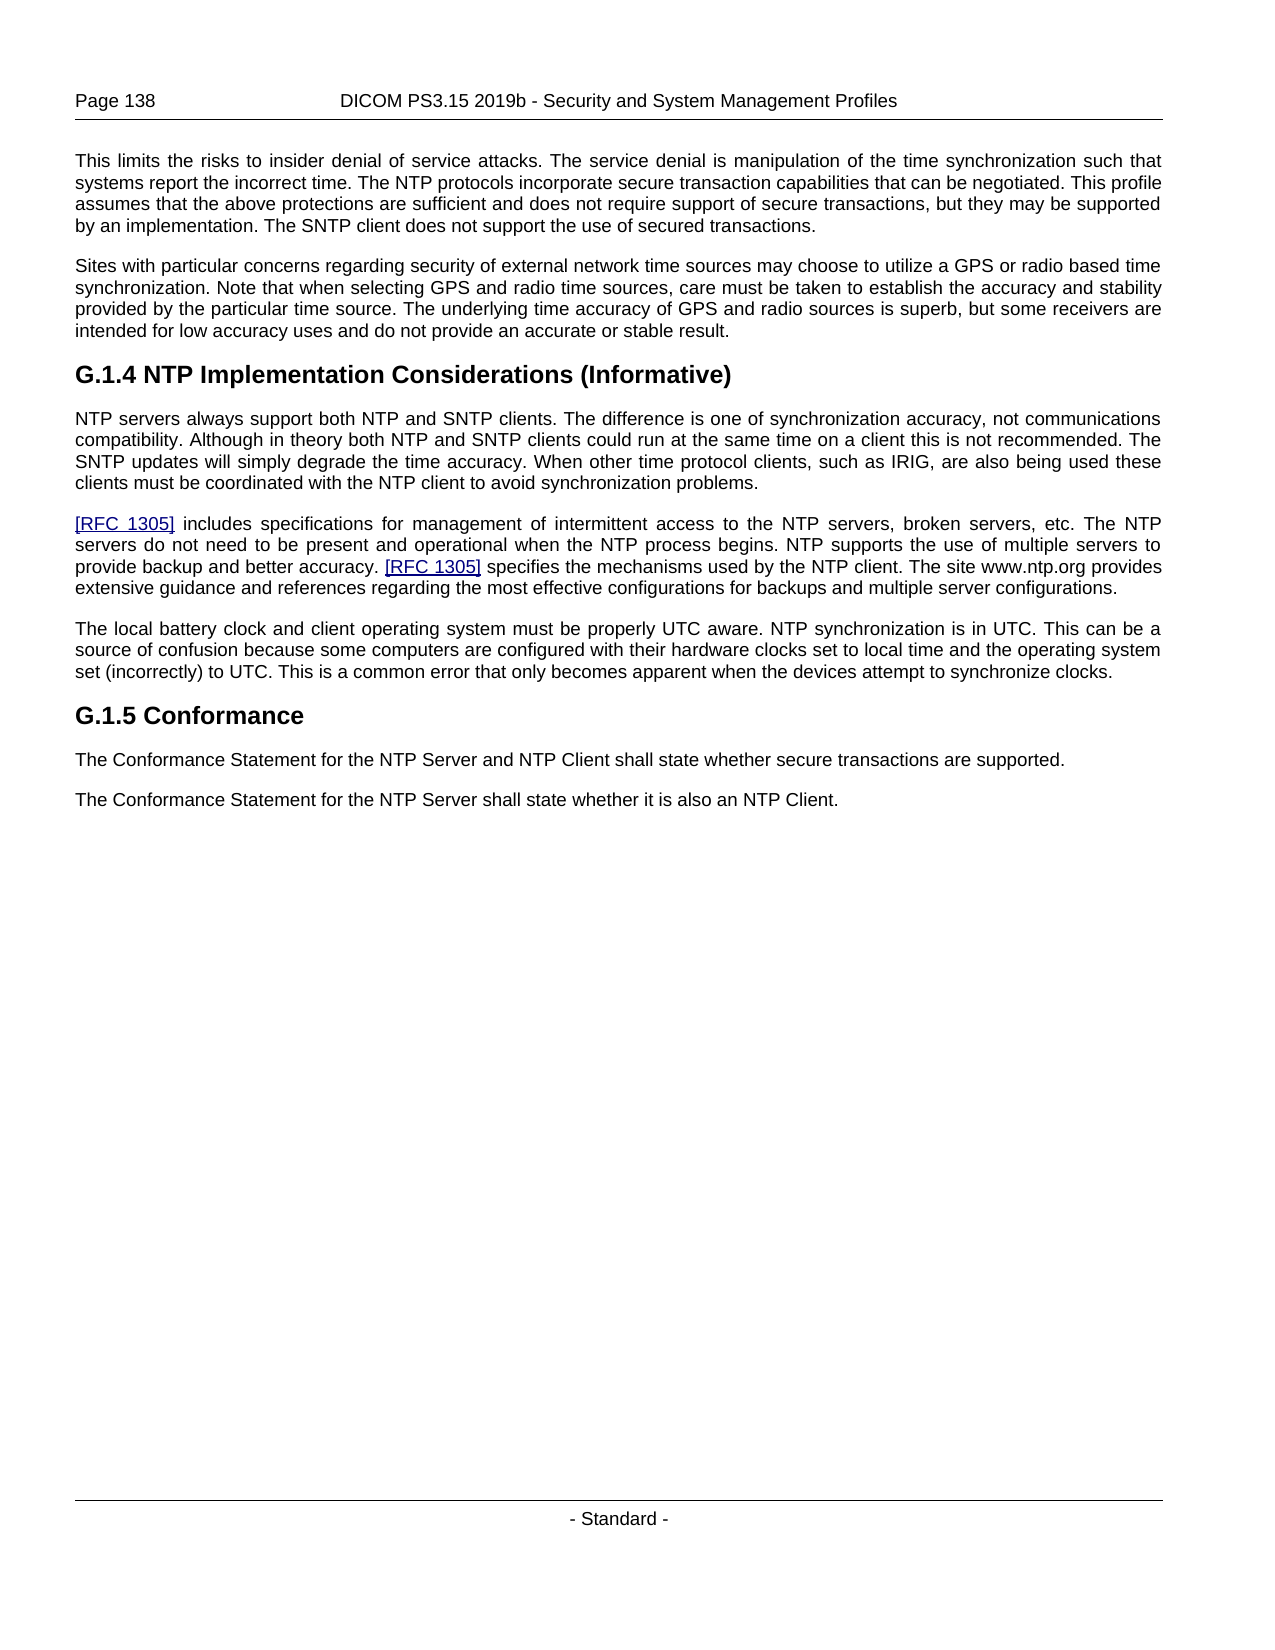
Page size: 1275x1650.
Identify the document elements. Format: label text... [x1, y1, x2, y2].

text The local battery clock and client operating system must be properly UTC aware. NTP synchronization is in UTC. This can be a source of confusion because some computers are configured with their hardware clocks set to local time and the operating system set (incorrectly) to UTC. This is a common error that only becomes apparent when the devices attempt to synchronize clocks. [75, 617, 1162, 682]
text G.1.4 NTP Implementation Considerations (Informative) [75, 360, 1162, 389]
text NTP servers always support both NTP and SNTP clients. The difference is one of synchronization accuracy, not communications compatibility. Although in theory both NTP and SNTP clients could run at the same time on a client this is not recommended. The SNTP updates will simply degrade the time accuracy. When other time protocol clients, such as IRIG, are also being used these clients must be coordinated with the NTP client to avoid synchronization problems. [75, 407, 1162, 494]
text The Conformance Statement for the NTP Server shall state whether it is also an NTP Client. [75, 789, 1162, 810]
text [RFC 1305] includes specifications for management of intermittent access to the NTP servers, broken servers, etc. The NTP servers do not need to be present and operational when the NTP process begins. NTP supports the use of multiple servers to provide backup and better accuracy. [RFC 1305] specifies the mechanisms used by the NTP client. The site www.ntp.org provides extensive guidance and references regarding the most effective configurations for backups and multiple server configurations. [75, 512, 1162, 599]
text Sites with particular concerns regarding security of external network time sources may choose to utilize a GPS or radio based time synchronization. Note that when selecting GPS and radio time sources, care must be taken to establish the accuracy and stability provided by the particular time source. The underlying time accuracy of GPS and radio sources is superb, but some receivers are intended for low accuracy uses and do not provide an accurate or stable result. [75, 255, 1162, 341]
text G.1.5 Conformance [75, 701, 1162, 730]
text The Conformance Statement for the NTP Server and NTP Client shall state whether secure transactions are supported. [75, 748, 1162, 770]
text This limits the risks to insider denial of service attacks. The service denial is manipulation of the time synchronization such that systems report the incorrect time. The NTP protocols incorporate secure transaction capabilities that can be negotiated. This profile assumes that the above protections are sufficient and does not require support of secure transactions, but they may be supported by an implementation. The SNTP client does not support the use of secured transactions. [75, 150, 1162, 236]
